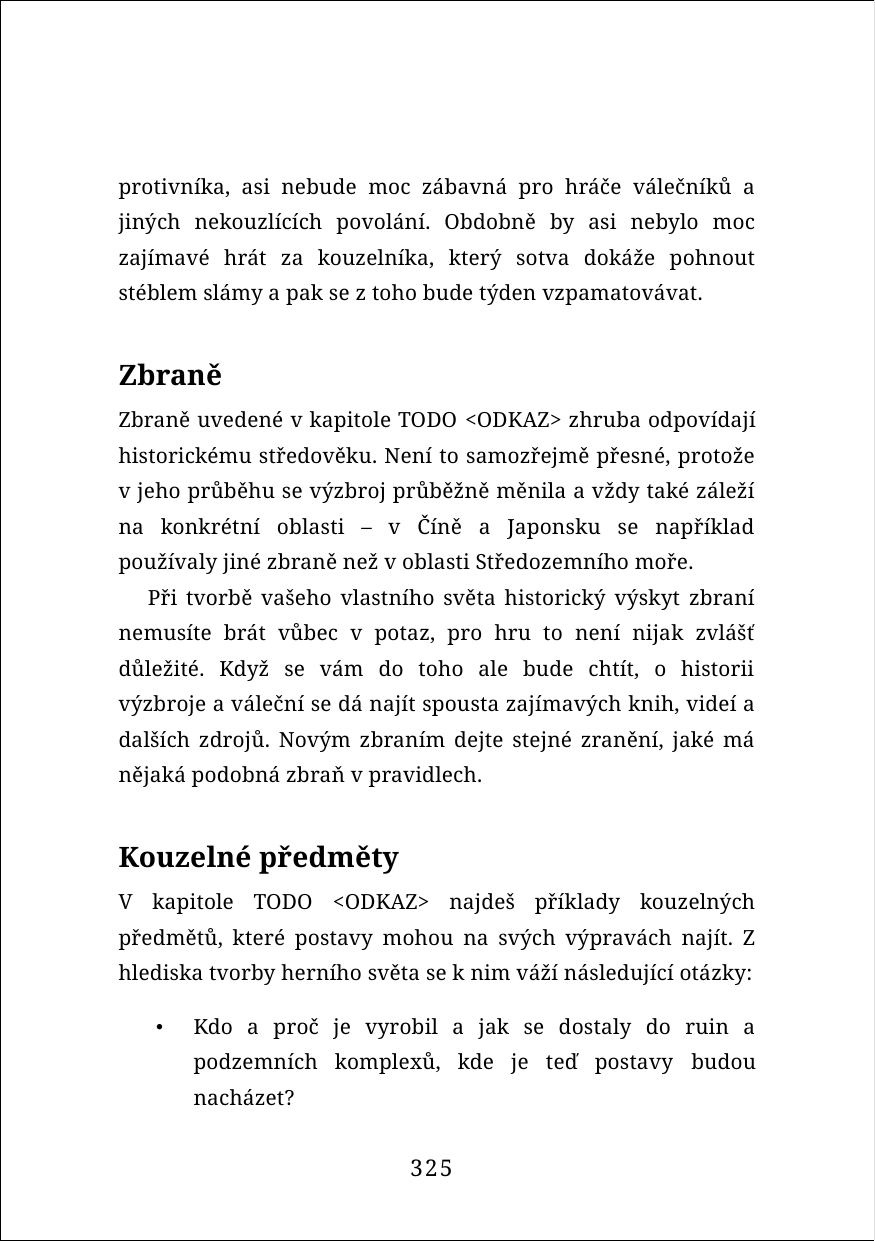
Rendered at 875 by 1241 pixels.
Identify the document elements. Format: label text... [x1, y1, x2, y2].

subtitle Kouzelné předměty [118, 837, 756, 876]
text V kapitole TODO <ODKAZ> najdeš příklady kouzelných předmětů, které postavy mohou na svých výpravách najít. Z hlediska tvorby herního světa se k nim váží následující otázky: [118, 887, 756, 987]
subtitle Zbraně [118, 355, 756, 393]
text Zbraně uvedené v kapitole TODO <ODKAZ> zhruba odpovídají historickému středověku. Není to samozřejmě přesné, protože v jeho průběhu se výzbroj průběžně měnila a vždy také záleží na konkrétní oblasti – v Číně a Japonsku se například používaly jiné zbraně než v oblasti Středozemního moře. Při tvorbě vašeho vlastního světa historický výskyt zbraní nemusíte brát vůbec v potaz, pro hru to není nijak zvlášť důležité. Když se vám do toho ale bude chtít, o historii výzbroje a váleční se dá najít spousta zajímavých knih, videí a dalších zdrojů. Novým zbraním dejte stejné zranění, jaké má nějaká podobná zbraň v pravidlech. [118, 405, 756, 789]
text protivníka, asi nebude moc zábavná pro hráče válečníků a jiných nekouzlících povolání. Obdobně by asi nebylo moc zajímavé hrát za kouzelníka, který sotva dokáže pohnout stéblem slámy a pak se z toho bude týden vzpamatovávat. [118, 172, 756, 307]
list Kdo a proč je vyrobil a jak se dostaly do ruin a podzemních komplexů, kde je teď postavy budou nacházet? [156, 1012, 756, 1111]
